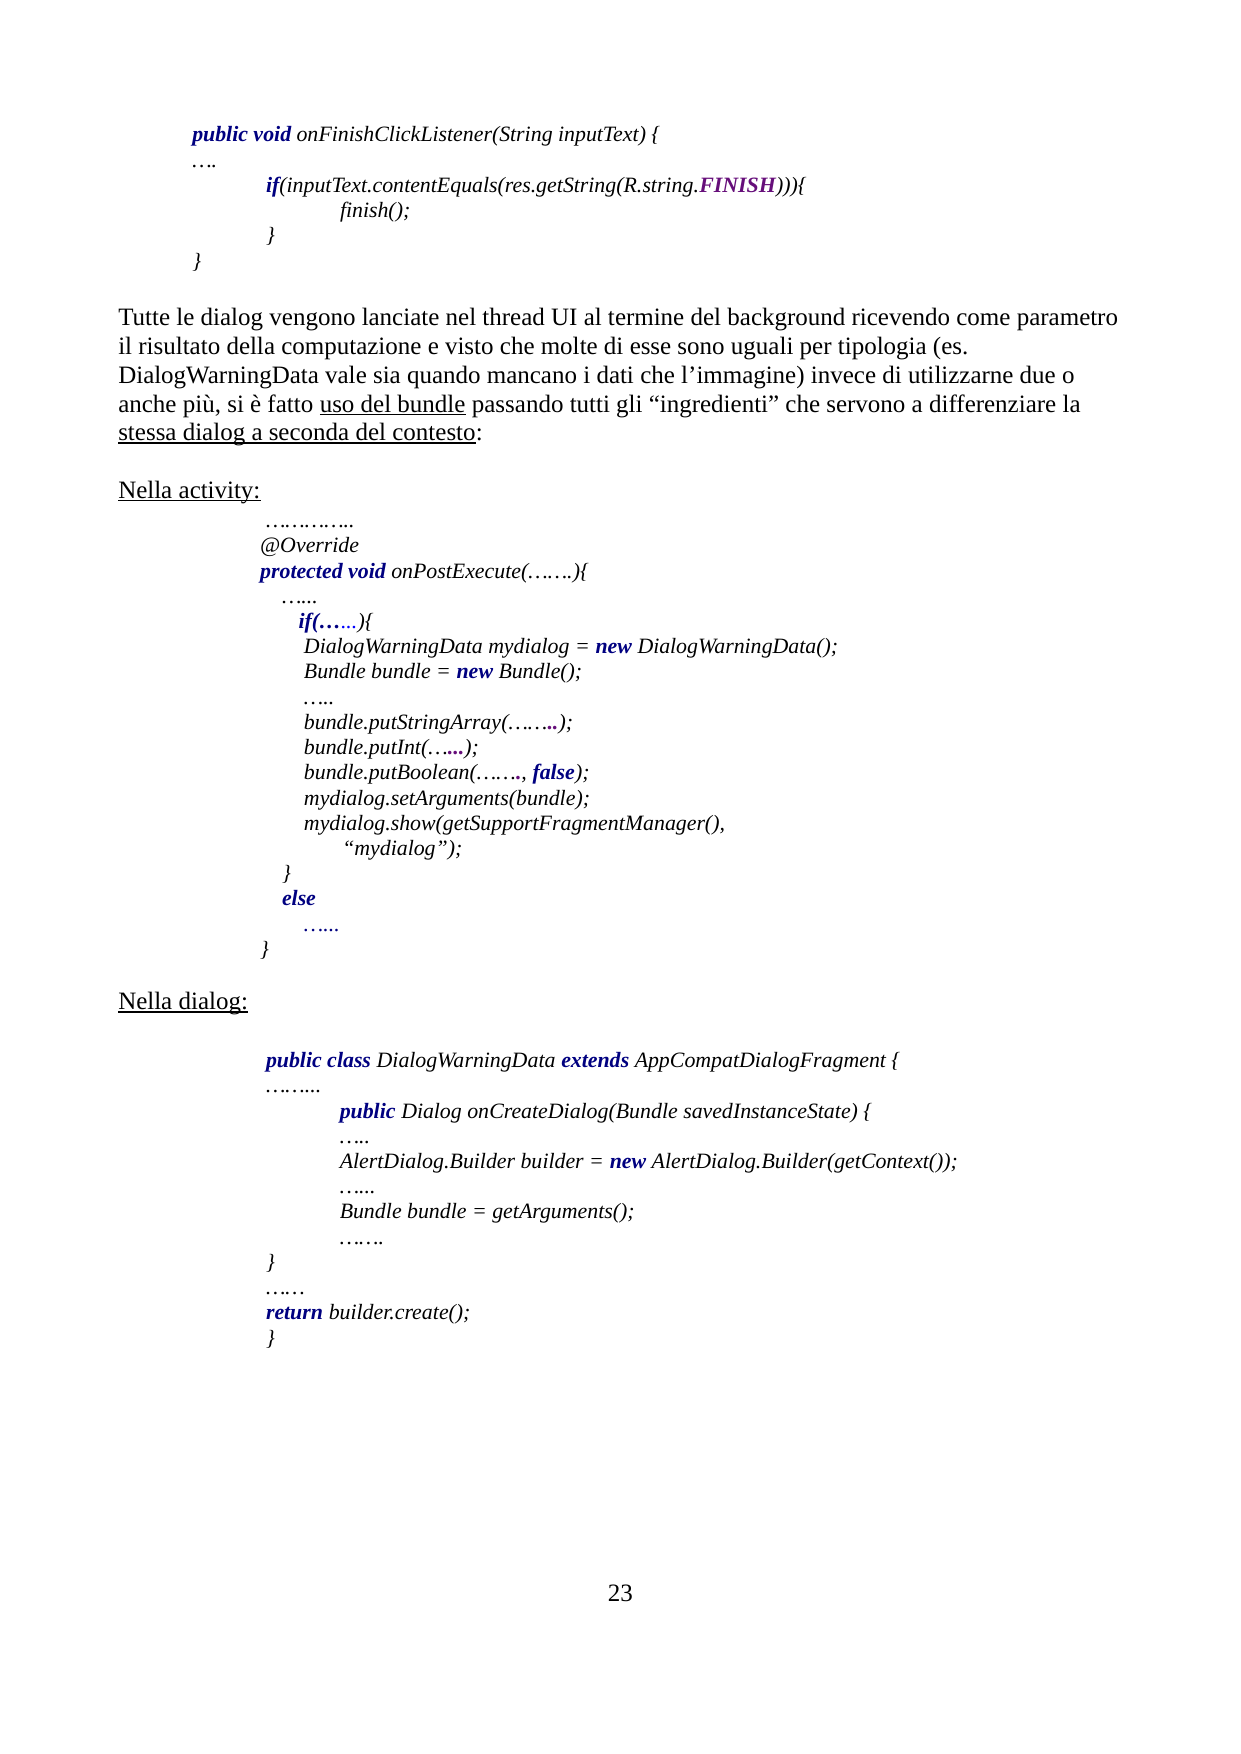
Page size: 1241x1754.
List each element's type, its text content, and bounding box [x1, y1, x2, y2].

text …... [266, 1173, 1122, 1198]
text bundle.putBoolean(……., false); [260, 759, 1122, 784]
text ……... [118, 1072, 1122, 1098]
text ….. [260, 684, 1122, 709]
text public void onFinishClickListener(String inputText) { [118, 118, 1122, 147]
text public Dialog onCreateDialog(Bundle savedInstanceState) { [266, 1098, 1122, 1123]
text …... [260, 583, 1122, 608]
text Nella dialog: [118, 986, 1122, 1015]
text protected void onPostExecute(…….){ [260, 558, 1122, 583]
text …... [260, 911, 1122, 936]
text } [118, 222, 1122, 248]
text if(inputText.contentEquals(res.getString(R.string.FINISH))){ [118, 172, 1122, 197]
text …… [266, 1274, 1122, 1299]
text finish(); [118, 197, 1122, 222]
text Bundle bundle = getArguments(); [266, 1198, 1122, 1224]
text if(…...){ [260, 608, 1122, 633]
text @Override [260, 532, 1122, 558]
text DialogWarningData mydialog = new DialogWarningData(); [260, 633, 1122, 658]
text ……. [266, 1224, 1122, 1249]
text mydialog.show(getSupportFragmentManager(), [260, 810, 1122, 835]
text else [260, 885, 1122, 911]
text Bundle bundle = new Bundle(); [260, 658, 1122, 684]
text } [260, 936, 1122, 961]
text Nella activity: [118, 475, 1122, 504]
text bundle.putInt(…...); [260, 734, 1122, 759]
text } [266, 1249, 1122, 1274]
text } [118, 248, 1122, 273]
text return builder.create(); [118, 1299, 1122, 1324]
text “mydialog”); [260, 835, 1122, 860]
text ………….. [118, 504, 1122, 532]
text } [260, 860, 1122, 885]
text } [118, 1324, 1122, 1350]
text ….. [266, 1123, 1122, 1148]
text mydialog.setArguments(bundle); [260, 784, 1122, 810]
text …. [118, 147, 1122, 172]
text public class DialogWarningData extends AppCompatDialogFragment { [118, 1044, 1122, 1072]
text Tutte le dialog vengono lanciate nel thread UI al termine del background ricevendo come parametro il risultato della computazione e visto che molte di esse sono uguali per tipologia (es. DialogWarningData vale sia quando mancano i dati che l’immagine) invece di utilizzarne due o anche più, si è fatto uso del bundle passando tutti gli “ingredienti” che servono a differenziare la stessa dialog a seconda del contesto: [118, 302, 1122, 446]
text AlertDialog.Builder builder = new AlertDialog.Builder(getContext()); [266, 1148, 1122, 1173]
text bundle.putStringArray(……..); [260, 709, 1122, 734]
